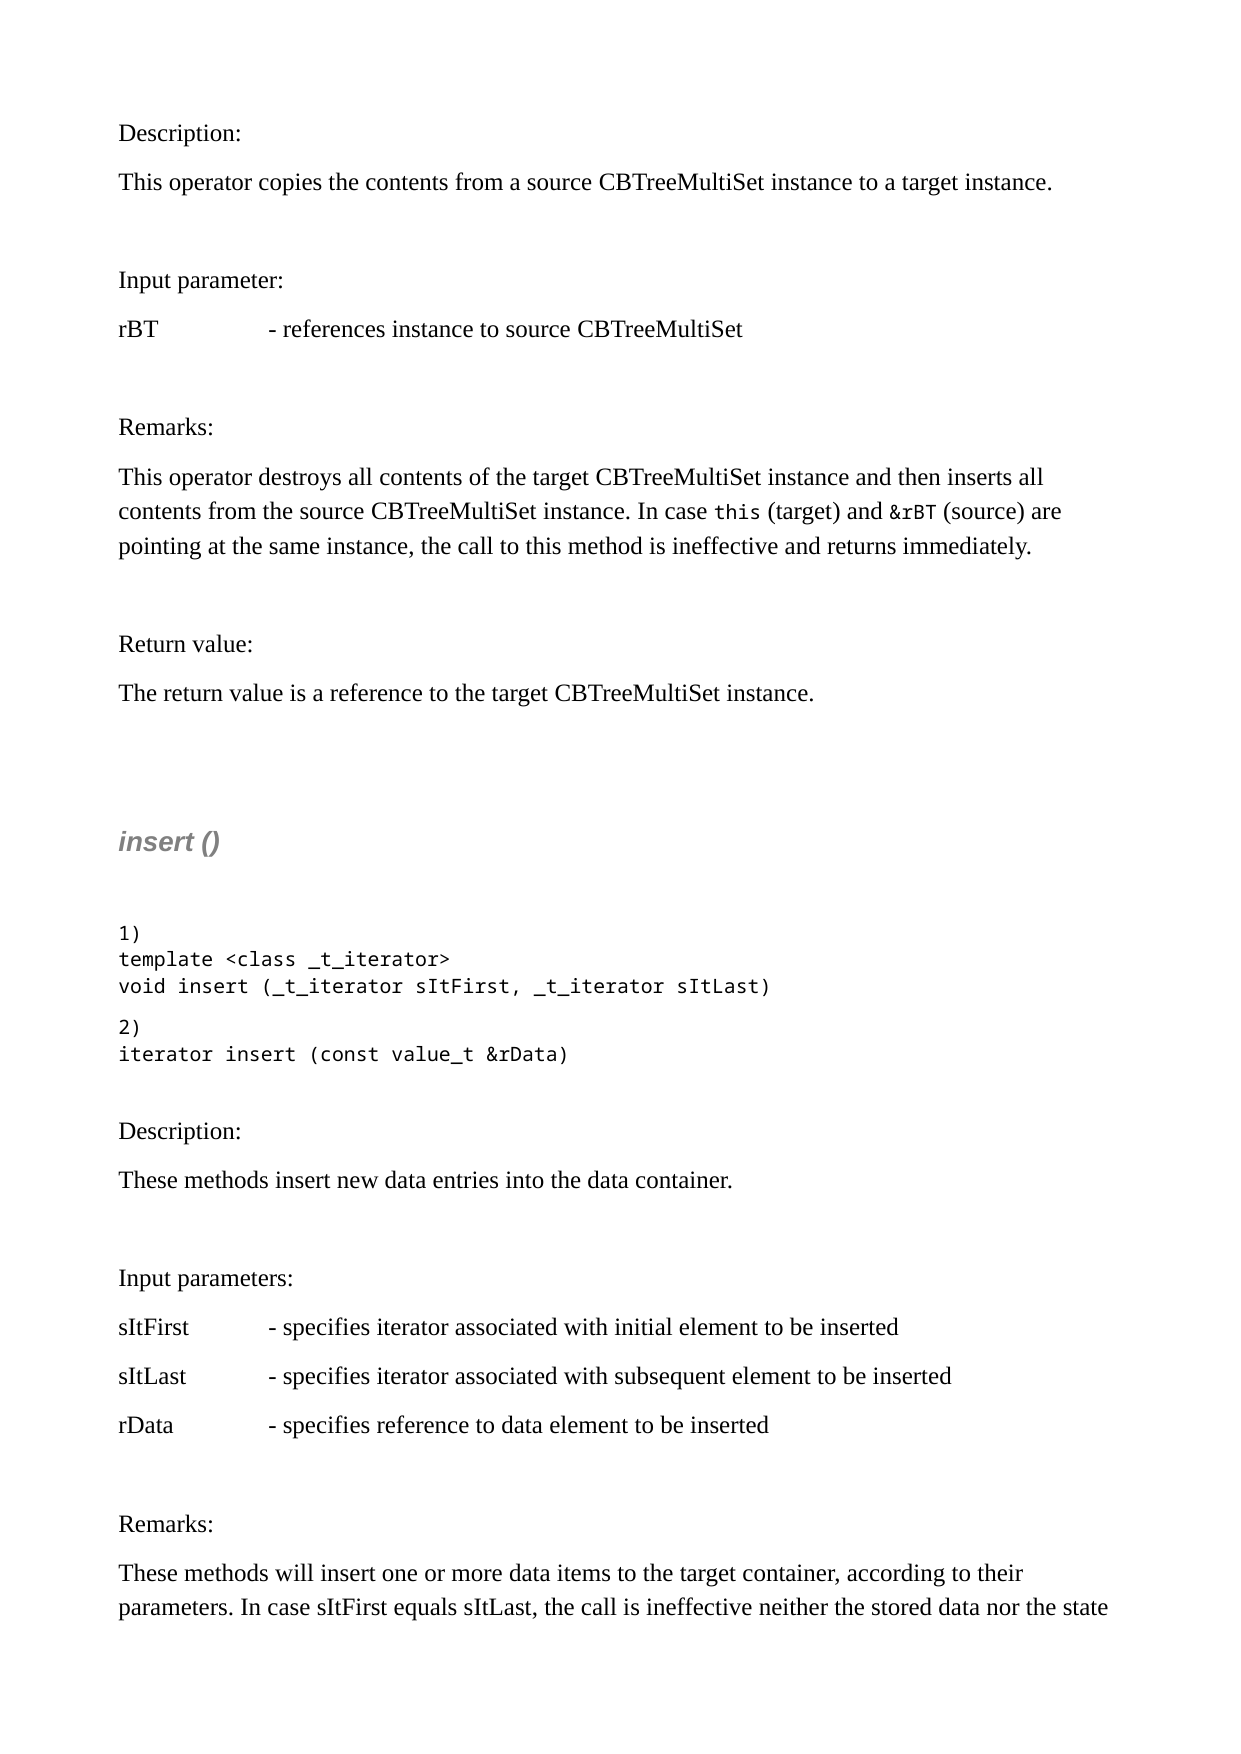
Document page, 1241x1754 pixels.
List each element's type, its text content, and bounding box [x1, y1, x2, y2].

text The return value is a reference to the target CBTreeMultiSet instance. [118, 678, 1122, 707]
text Input parameter: [118, 265, 1122, 294]
text Remarks: [118, 1509, 1122, 1537]
text 1) [118, 919, 1122, 946]
text 2) [118, 1013, 1122, 1040]
text sItFirst - specifies iterator associated with initial element to be inserted [118, 1312, 1122, 1341]
text rBT - references instance to source CBTreeMultiSet [118, 314, 1122, 343]
text These methods will insert one or more data items to the target container, according to their parameters. In case sItFirst equals sItLast, the call is ineffective neither the stored data nor the state [118, 1558, 1122, 1621]
text These methods insert new data entries into the data container. [118, 1165, 1122, 1194]
text This operator destroys all contents of the target CBTreeMultiSet instance and then inserts all contents from the source CBTreeMultiSet instance. In case this (target) and &rBT (source) are pointing at the same instance, the call to this method is ineffective and returns immediately. [118, 462, 1122, 560]
text iterator insert (const value_t &rData) [118, 1040, 1122, 1067]
text void insert (_t_iterator sItFirst, _t_iterator sItLast) [118, 973, 1122, 1000]
text sItLast - specifies iterator associated with subsequent element to be inserted [118, 1361, 1122, 1390]
text Return value: [118, 629, 1122, 658]
text This operator copies the contents from a source CBTreeMultiSet instance to a target instance. [118, 167, 1122, 196]
text template <class _t_iterator> [118, 946, 1122, 973]
text Description: [118, 118, 1122, 147]
text rData - specifies reference to data element to be inserted [118, 1411, 1122, 1439]
subtitle insert () [118, 825, 1122, 857]
text Description: [118, 1116, 1122, 1145]
text Input parameters: [118, 1263, 1122, 1292]
text Remarks: [118, 412, 1122, 441]
